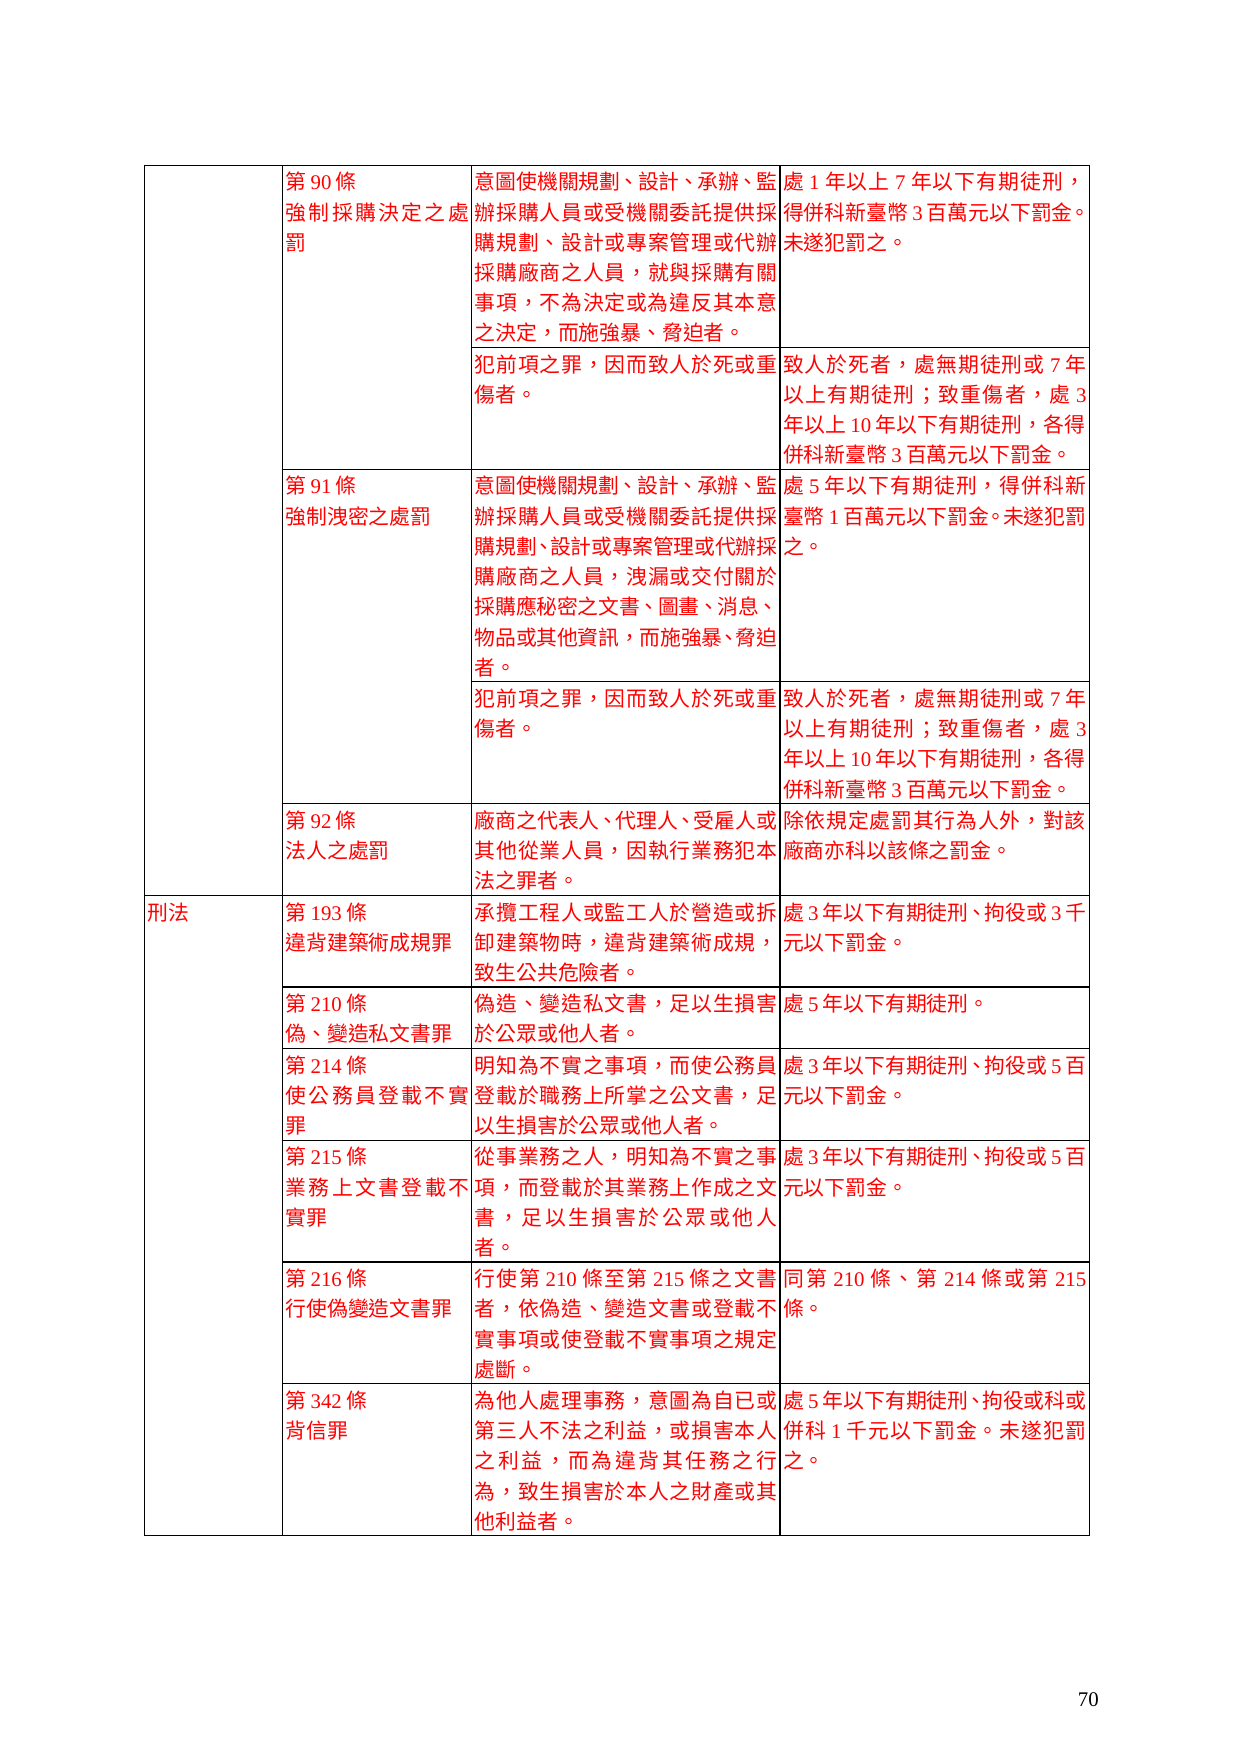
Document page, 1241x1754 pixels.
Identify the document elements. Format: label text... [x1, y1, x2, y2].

table_cell 第92條 法人之處罰 [283, 804, 471, 895]
table_cell 承攬工程人或監工人於營造或拆卸建築物時，違背建築術成規，致生公共危險者。 [472, 896, 779, 986]
table_cell 明知為不實之事項，而使公務員登載於職務上所掌之公文書，足以生損害於公眾或他人者。 [472, 1049, 779, 1139]
table_cell 同第210條、第214條或第215條。 [781, 1263, 1089, 1383]
table_cell 致人於死者，處無期徒刑或7年以上有期徒刑；致重傷者，處3年以上10年以下有期徒刑，各得併科新臺幣3百萬元以下罰金。 [781, 682, 1089, 803]
table_cell 偽造、變造私文書，足以生損害於公眾或他人者。 [472, 988, 779, 1048]
table_cell 第214條 使公務員登載不實罪 [283, 1049, 471, 1139]
table_cell 犯前項之罪，因而致人於死或重傷者。 [472, 348, 779, 469]
table_cell 意圖使機關規劃、設計、承辦、監辦採購人員或受機關委託提供採購規劃、設計或專案管理或代辦採購廠商之人員，就與採購有關事項，不為決定或為違反其本意之決定，而施強暴、脅迫者。 [472, 166, 779, 347]
table_cell 處5年以下有期徒刑。 [781, 988, 1089, 1048]
table_cell 為他人處理事務，意圖為自已或第三人不法之利益，或損害本人之利益，而為違背其任務之行為，致生損害於本人之財產或其他利益者。 [472, 1384, 779, 1535]
table_cell 意圖使機關規劃、設計、承辦、監辦採購人員或受機關委託提供採購規劃、設計或專案管理或代辦採購廠商之人員，洩漏或交付關於採購應秘密之文書、圖畫、消息、物品或其他資訊，而施強暴、脅迫者。 [472, 470, 779, 681]
table_cell 第90條 強制採購決定之處罰 [283, 166, 471, 469]
table_cell 處3年以下有期徒刑、拘役或5百元以下罰金。 [781, 1049, 1089, 1139]
table_cell 第210條 偽、變造私文書罪 [283, 988, 471, 1048]
table_cell 第193條 違背建築術成規罪 [283, 896, 471, 986]
table_cell 從事業務之人，明知為不實之事項，而登載於其業務上作成之文書，足以生損害於公眾或他人者。 [472, 1141, 779, 1261]
table_cell 處3年以下有期徒刑、拘役或5百元以下罰金。 [781, 1141, 1089, 1261]
table_cell 處1年以上7年以下有期徒刑，得併科新臺幣3百萬元以下罰金。未遂犯罰之。 [781, 166, 1089, 347]
table_cell 除依規定處罰其行為人外，對該廠商亦科以該條之罰金。 [781, 804, 1089, 895]
table_cell 廠商之代表人、代理人、受雇人或其他從業人員，因執行業務犯本法之罪者。 [472, 804, 779, 895]
table_cell 處5年以下有期徒刑、拘役或科或併科1千元以下罰金。未遂犯罰之。 [781, 1384, 1089, 1535]
table_cell 第91條 強制洩密之處罰 [283, 470, 471, 803]
table_cell 第216條 行使偽變造文書罪 [283, 1263, 471, 1383]
table_cell 犯前項之罪，因而致人於死或重傷者。 [472, 682, 779, 803]
table_cell 刑法 [145, 896, 282, 1535]
table_cell 行使第210條至第215條之文書者，依偽造、變造文書或登載不實事項或使登載不實事項之規定處斷。 [472, 1263, 779, 1383]
table_cell 處3年以下有期徒刑、拘役或3千元以下罰金。 [781, 896, 1089, 986]
table_cell 處5年以下有期徒刑，得併科新臺幣1百萬元以下罰金。未遂犯罰之。 [781, 470, 1089, 681]
table_cell 第215條 業務上文書登載不實罪 [283, 1141, 471, 1261]
table_cell [145, 166, 282, 895]
table_cell 第342條 背信罪 [283, 1384, 471, 1535]
table_cell 致人於死者，處無期徒刑或7年以上有期徒刑；致重傷者，處3年以上10年以下有期徒刑，各得併科新臺幣3百萬元以下罰金。 [781, 348, 1089, 469]
